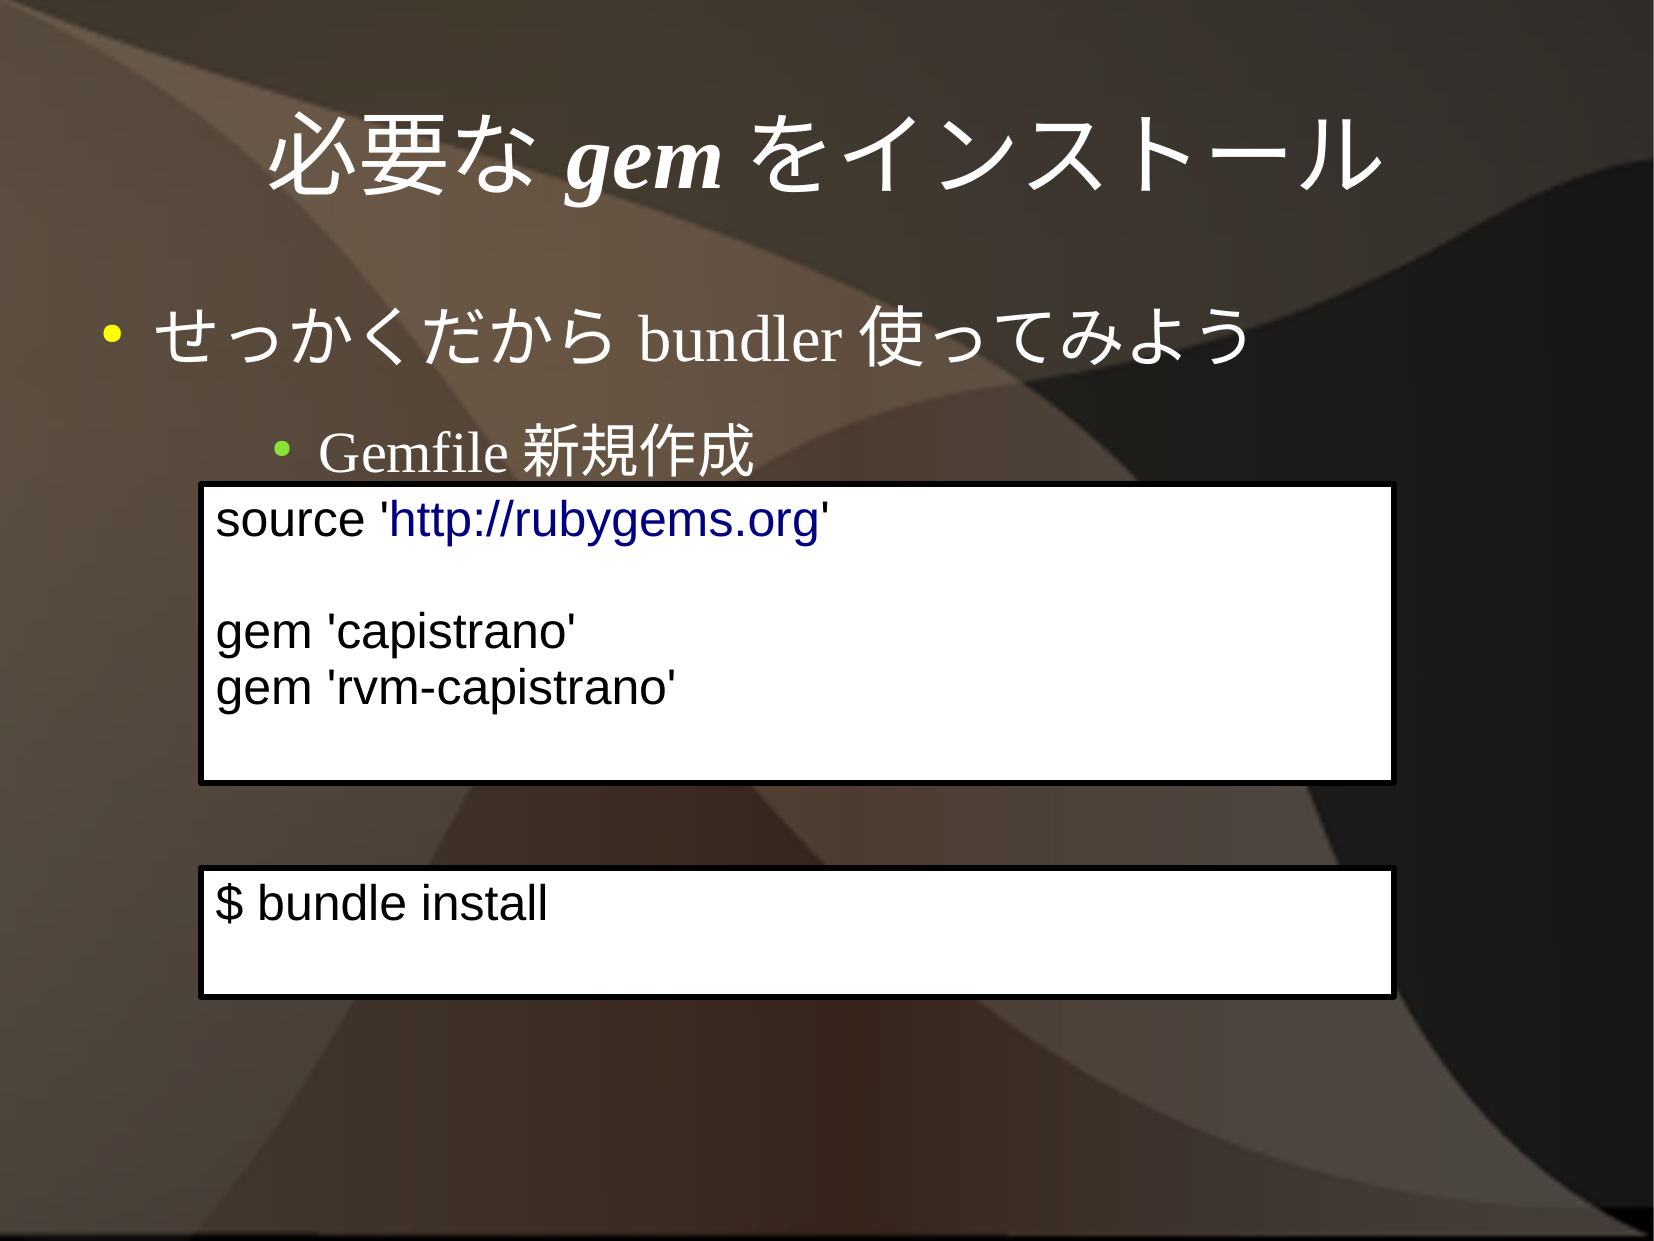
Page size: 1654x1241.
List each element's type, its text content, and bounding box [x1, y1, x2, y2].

text_box source 'http://rubygems.org' gem 'capistrano' gem 'rvm-capistrano' [200, 484, 1394, 783]
picture [0, 0, 1654, 1241]
text_box $ bundle install [200, 867, 1394, 997]
title 必要なgemをインストール [82, 49, 1571, 257]
list せっかくだからbundler使ってみよう Gemfile新規作成 [82, 290, 1571, 1115]
